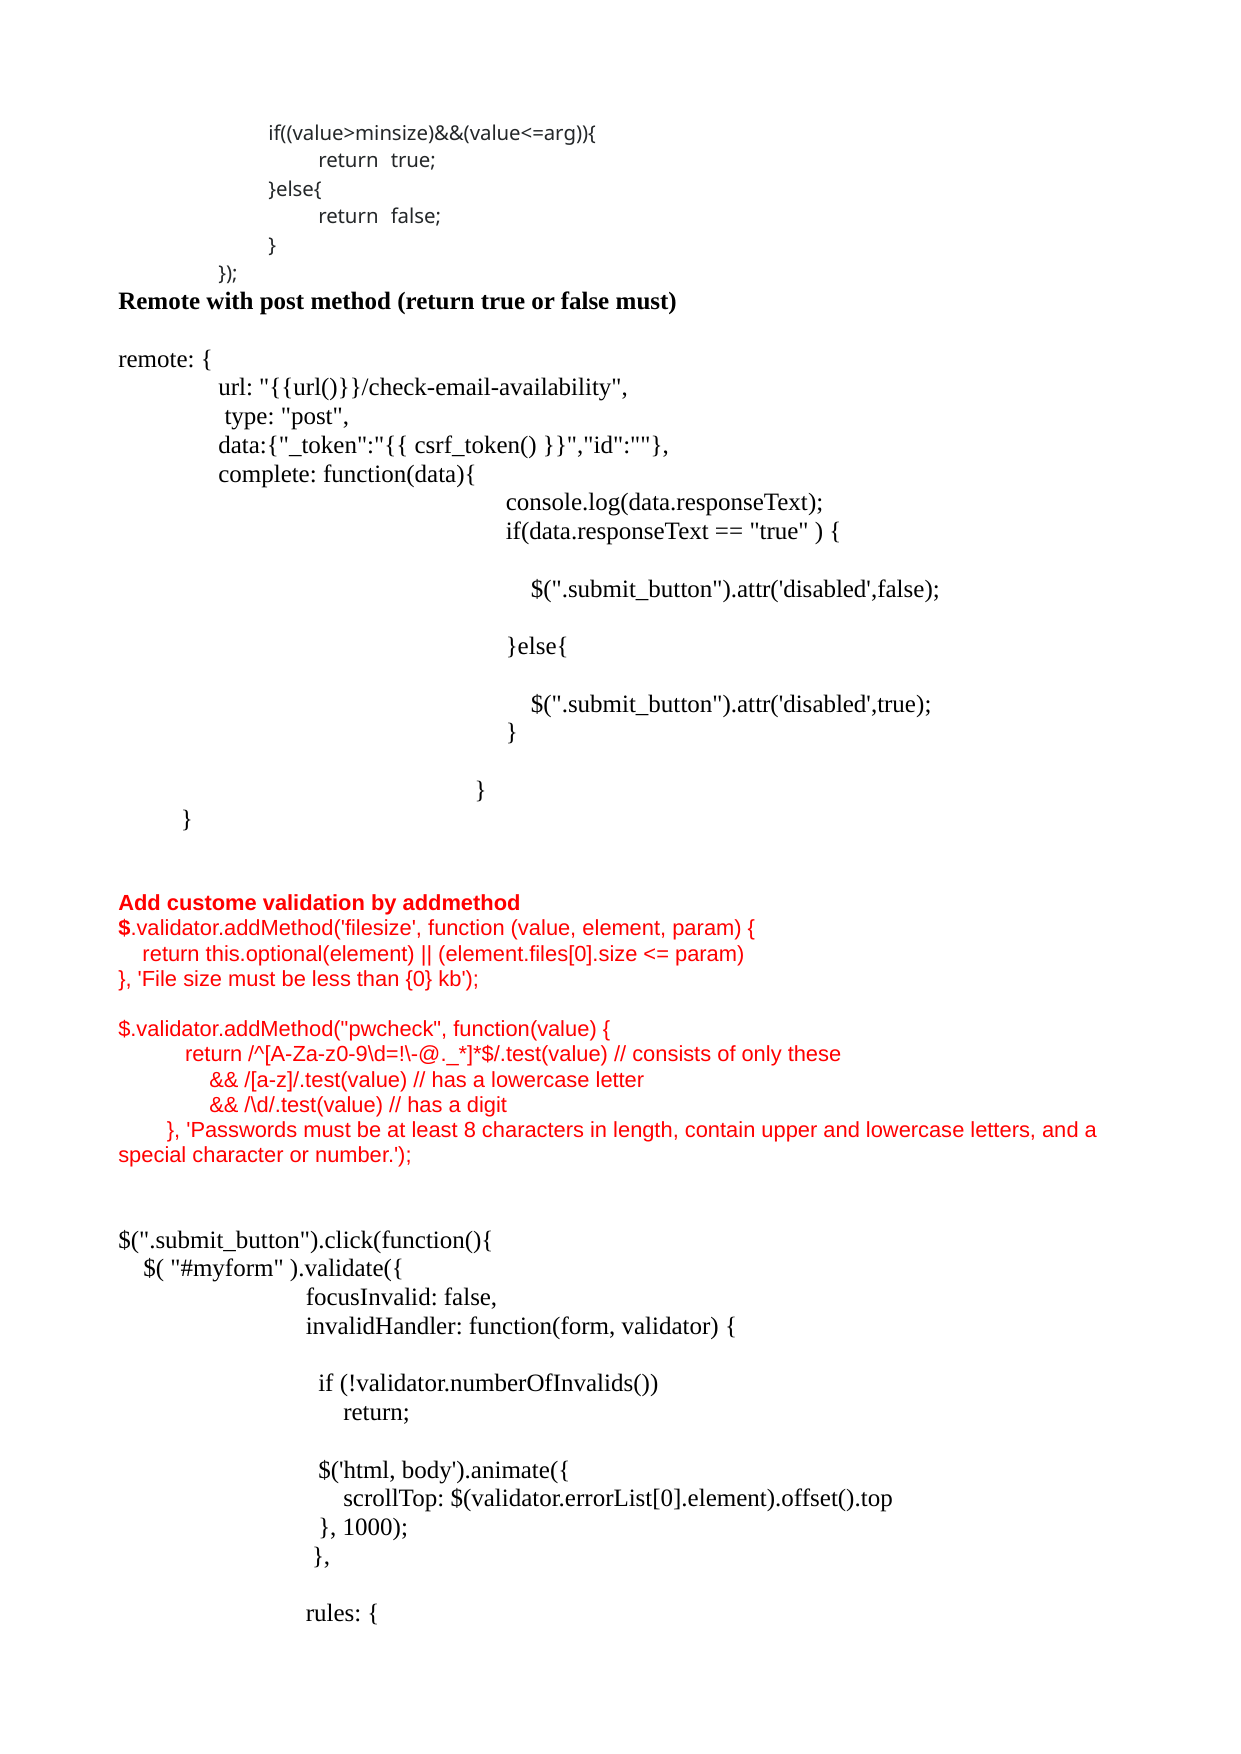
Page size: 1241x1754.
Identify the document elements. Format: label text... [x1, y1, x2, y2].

text return this.optional(element) || (element.files[0].size <= param) [118, 940, 1122, 966]
text Remote with post method (return true or false must) [118, 286, 1122, 315]
text data:{"_token":"{{ csrf_token() }}","id":""}, [118, 430, 1122, 459]
text return; [118, 1397, 1122, 1426]
text }else{ [118, 174, 1122, 202]
text if(data.responseText == "true" ) { [118, 516, 1122, 545]
text Add custome validation by addmethod [118, 890, 1122, 915]
text if (!validator.numberOfInvalids()) [118, 1368, 1122, 1397]
text } [118, 804, 1122, 832]
text scrollTop: $(validator.errorList[0].element).offset().top [118, 1483, 1122, 1512]
text $.validator.addMethod("pwcheck", function(value) { [118, 1016, 1122, 1041]
text }, 'Passwords must be at least 8 characters in length, contain upper and lowercase letters, and a special character or number.'); [118, 1117, 1122, 1167]
text url: "{{url()}}/check-email-availability", [118, 372, 1122, 401]
text }, 1000); [118, 1512, 1122, 1541]
text return true; [118, 146, 1122, 174]
text return /^[A-Za-z0-9\d=!\-@._*]*$/.test(value) // consists of only these [118, 1041, 1122, 1066]
text && /[a-z]/.test(value) // has a lowercase letter [118, 1066, 1122, 1092]
text if((value>minsize)&&(value<=arg)){ [118, 118, 1122, 146]
text } [118, 717, 1122, 746]
text }, [118, 1541, 1122, 1570]
text complete: function(data){ [118, 459, 1122, 487]
text invalidHandler: function(form, validator) { [118, 1311, 1122, 1340]
text $(".submit_button").attr('disabled',true); [118, 689, 1122, 717]
text console.log(data.responseText); [118, 487, 1122, 516]
text } [118, 775, 1122, 804]
text remote: { [118, 344, 1122, 372]
text return false; [118, 202, 1122, 230]
text $(".submit_button").attr('disabled',false); [118, 574, 1122, 602]
text $('html, body').animate({ [118, 1455, 1122, 1483]
text $(".submit_button").click(function(){ [118, 1225, 1122, 1253]
text }, 'File size must be less than {0} kb'); [118, 966, 1122, 991]
text }); [118, 258, 1122, 286]
text $( "#myform" ).validate({ [118, 1253, 1122, 1282]
text } [118, 230, 1122, 258]
text rules: { [118, 1598, 1122, 1627]
text type: "post", [118, 401, 1122, 430]
text }else{ [118, 631, 1122, 660]
text focusInvalid: false, [118, 1282, 1122, 1311]
text $.validator.addMethod('filesize', function (value, element, param) { [118, 915, 1122, 940]
text && /\d/.test(value) // has a digit [118, 1092, 1122, 1117]
